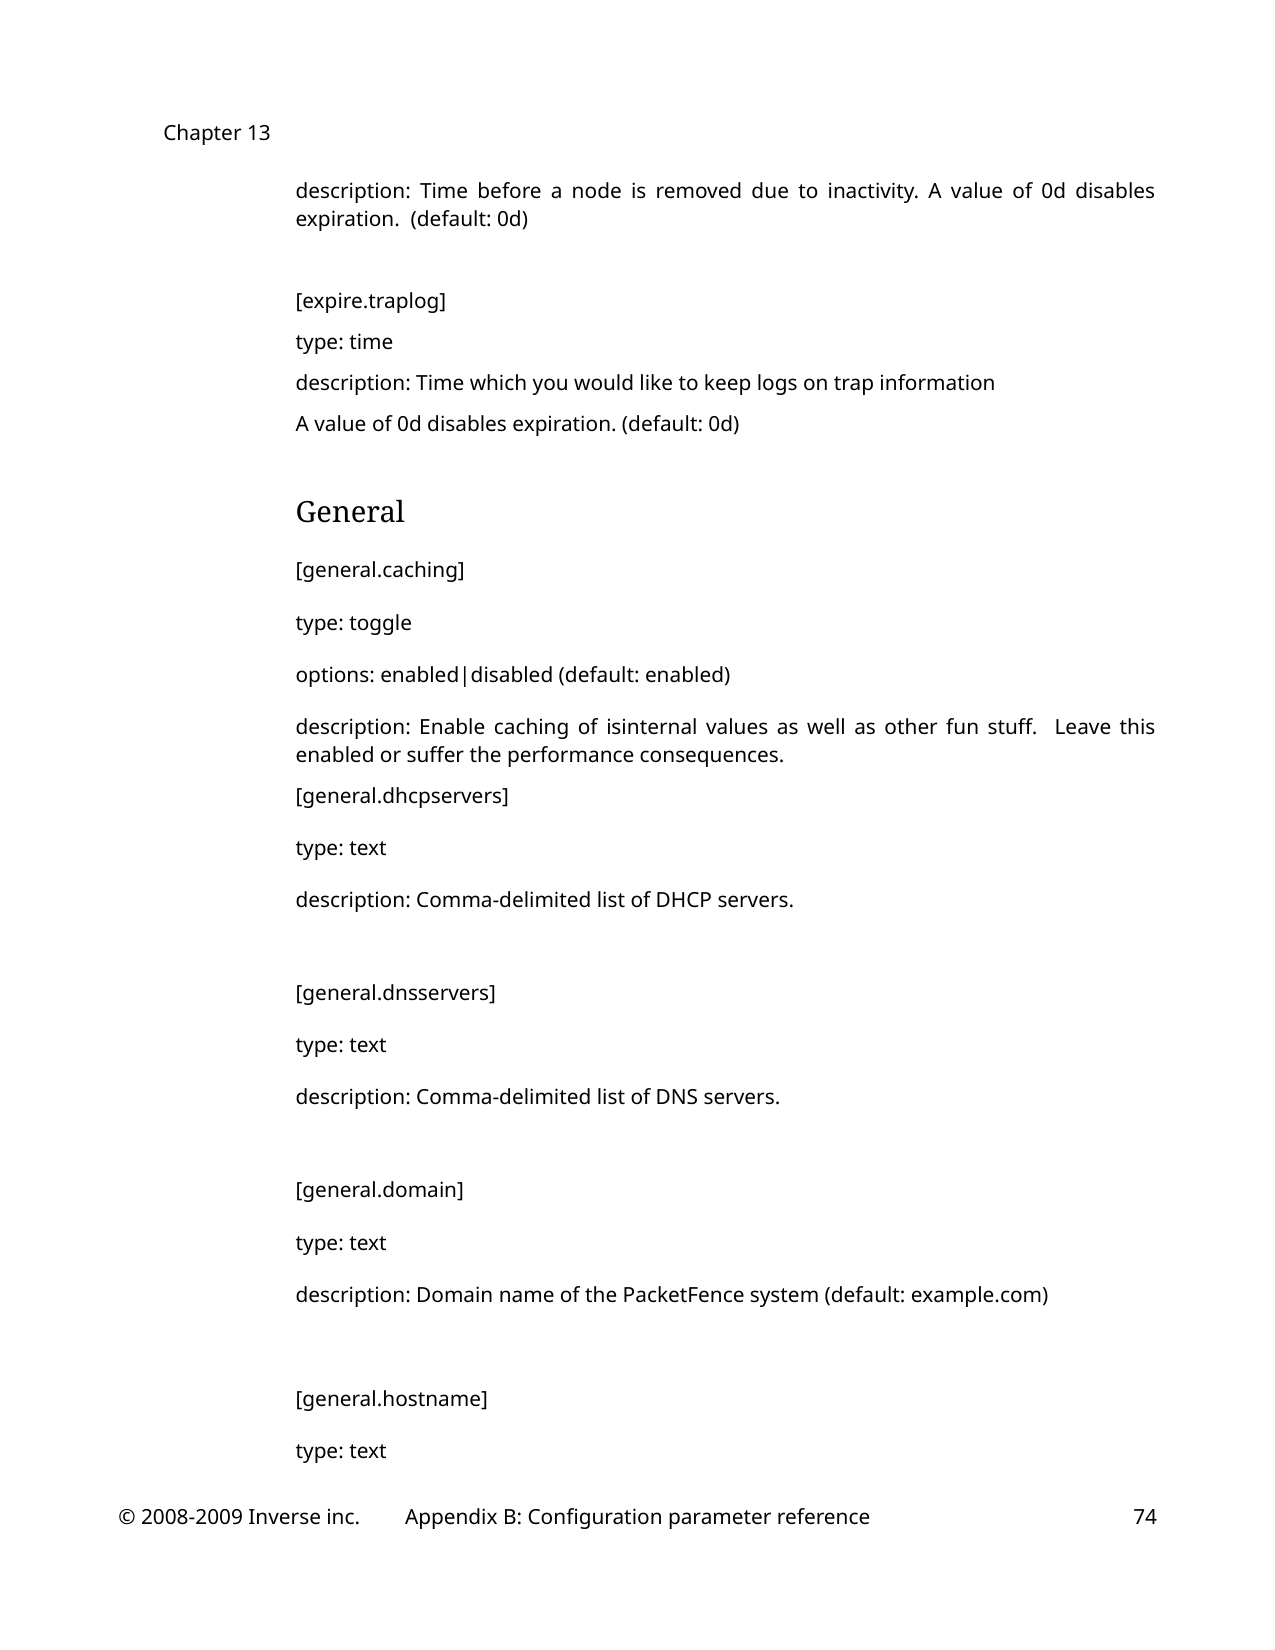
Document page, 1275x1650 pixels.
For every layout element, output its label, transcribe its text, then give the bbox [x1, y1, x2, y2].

text [general.dnsservers] [295, 978, 1157, 1007]
text type: text [295, 1030, 1157, 1059]
text [general.caching] [295, 556, 1157, 584]
text [expire.traplog] [295, 286, 1157, 315]
text [general.hostname] [295, 1384, 1157, 1412]
text type: text [295, 1436, 1157, 1464]
subtitle General [295, 491, 1157, 531]
text type: text [295, 1228, 1157, 1256]
text description: Domain name of the PacketFence system (default: example.com) [295, 1280, 1157, 1308]
text description: Comma-delimited list of DNS servers. [295, 1082, 1157, 1111]
text description: Comma-delimited list of DHCP servers. [295, 885, 1157, 914]
text type: toggle [295, 608, 1157, 636]
text [general.domain] [295, 1176, 1157, 1204]
text options: enabled|disabled (default: enabled) [295, 660, 1157, 688]
text type: time [295, 327, 1157, 356]
text [general.dhcpservers] [295, 781, 1157, 809]
text description: Time before a node is removed due to inactivity. A value of 0d disables expiration. (default: 0d) [295, 176, 1157, 233]
text description: Enable caching of isinternal values as well as other fun stuff. Leave this enabled or suffer the performance consequences. [295, 712, 1157, 769]
text description: Time which you would like to keep logs on trap information [295, 368, 1157, 397]
text A value of 0d disables expiration. (default: 0d) [295, 409, 1157, 438]
text type: text [295, 833, 1157, 862]
